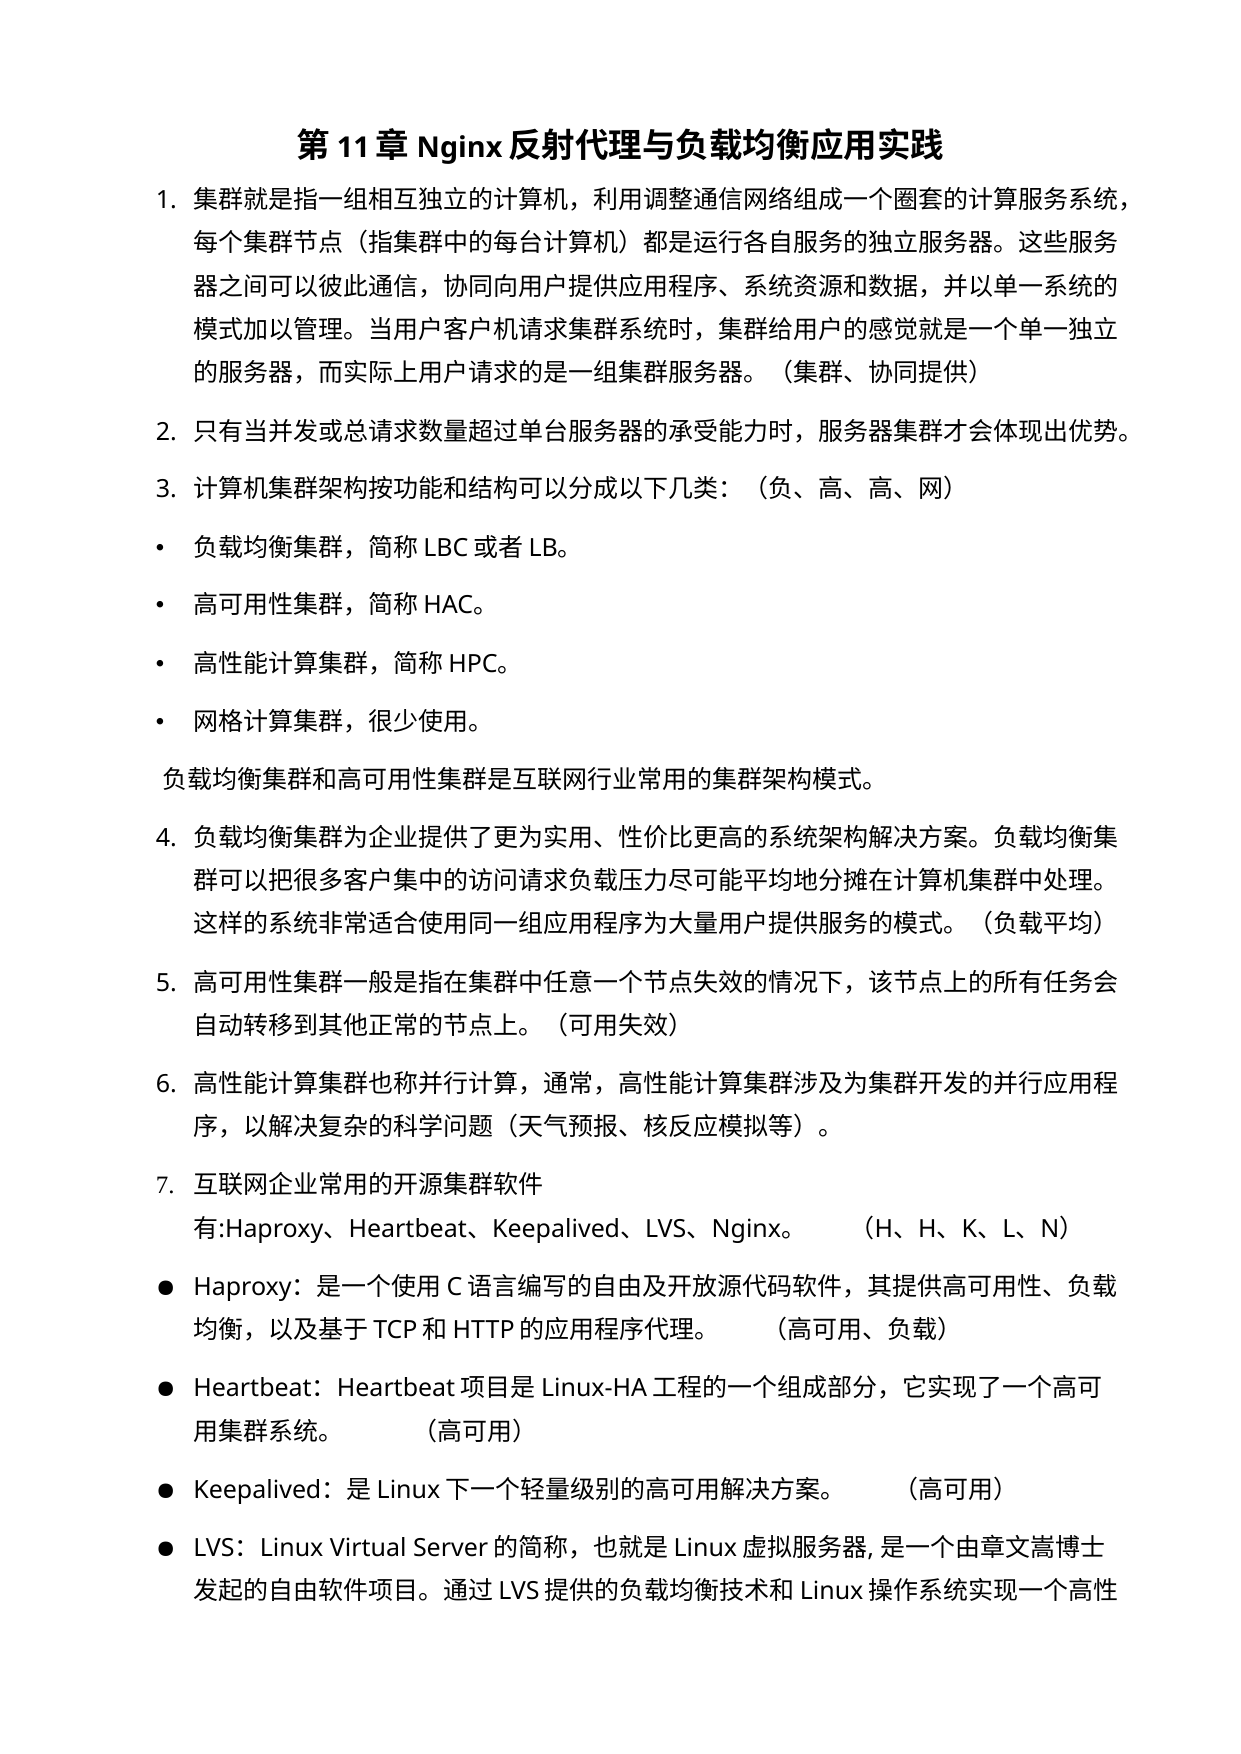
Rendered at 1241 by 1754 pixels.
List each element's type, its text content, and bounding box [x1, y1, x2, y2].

list 计算机集群架构按功能和结构可以分成以下几类：（负、高、高、网） [156, 469, 1122, 505]
list 高可用性集群一般是指在集群中任意一个节点失效的情况下，该节点上的所有任务会自动转移到其他正常的节点上。（可用失效） [156, 962, 1122, 1042]
list LVS：Linux Virtual Server的简称，也就是Linux虚拟服务器, 是一个由章文嵩博士发起的自由软件项目。通过LVS提供的负载均衡技术和Linux操作系统实现一个高性 [156, 1527, 1122, 1607]
list 集群就是指一组相互独立的计算机，利用调整通信网络组成一个圈套的计算服务系统，每个集群节点（指集群中的每台计算机）都是运行各自服务的独立服务器。这些服务器之间可以彼此通信，协同向用户提供应用程序、系统资源和数据，并以单一系统的模式加以管理。当用户客户机请求集群系统时，集群给用户的感觉就是一个单一独立的服务器，而实际上用户请求的是一组集群服务器。（集群、协同提供） [156, 179, 1122, 389]
list 高性能计算集群也称并行计算，通常，高性能计算集群涉及为集群开发的并行应用程序，以解决复杂的科学问题（天气预报、核反应模拟等）。 [156, 1063, 1122, 1143]
list 高性能计算集群，简称HPC。 [156, 643, 1122, 679]
list Heartbeat：Heartbeat项目是 Linux-HA工程的一个组成部分，它实现了一个高可用集群系统。 （高可用） [156, 1368, 1122, 1447]
list 互联网企业常用的开源集群软件有:Haproxy、Heartbeat、Keepalived、LVS、Nginx。 （H、H、K、L、N） [156, 1165, 1122, 1244]
list 高可用性集群，简称HAC。 [156, 585, 1122, 621]
list 负载均衡集群，简称LBC或者LB。 [156, 527, 1122, 563]
list 只有当并发或总请求数量超过单台服务器的承受能力时，服务器集群才会体现出优势。 [156, 411, 1122, 447]
list 负载均衡集群为企业提供了更为实用、性价比更高的系统架构解决方案。负载均衡集群可以把很多客户集中的访问请求负载压力尽可能平均地分摊在计算机集群中处理。这样的系统非常适合使用同一组应用程序为大量用户提供服务的模式。（负载平均） [156, 817, 1122, 940]
list Haproxy：是一个使用C语言编写的自由及开放源代码软件，其提供高可用性、负载均衡，以及基于TCP和HTTP的应用程序代理。 （高可用、负载） [156, 1266, 1122, 1346]
text 负载均衡集群和高可用性集群是互联网行业常用的集群架构模式。 [118, 759, 1122, 795]
list Keepalived：是Linux下一个轻量级别的高可用解决方案。 （高可用） [156, 1469, 1122, 1506]
list 网格计算集群，很少使用。 [156, 701, 1122, 737]
subtitle 第11章 Nginx反射代理与负载均衡应用实践 [118, 118, 1122, 167]
